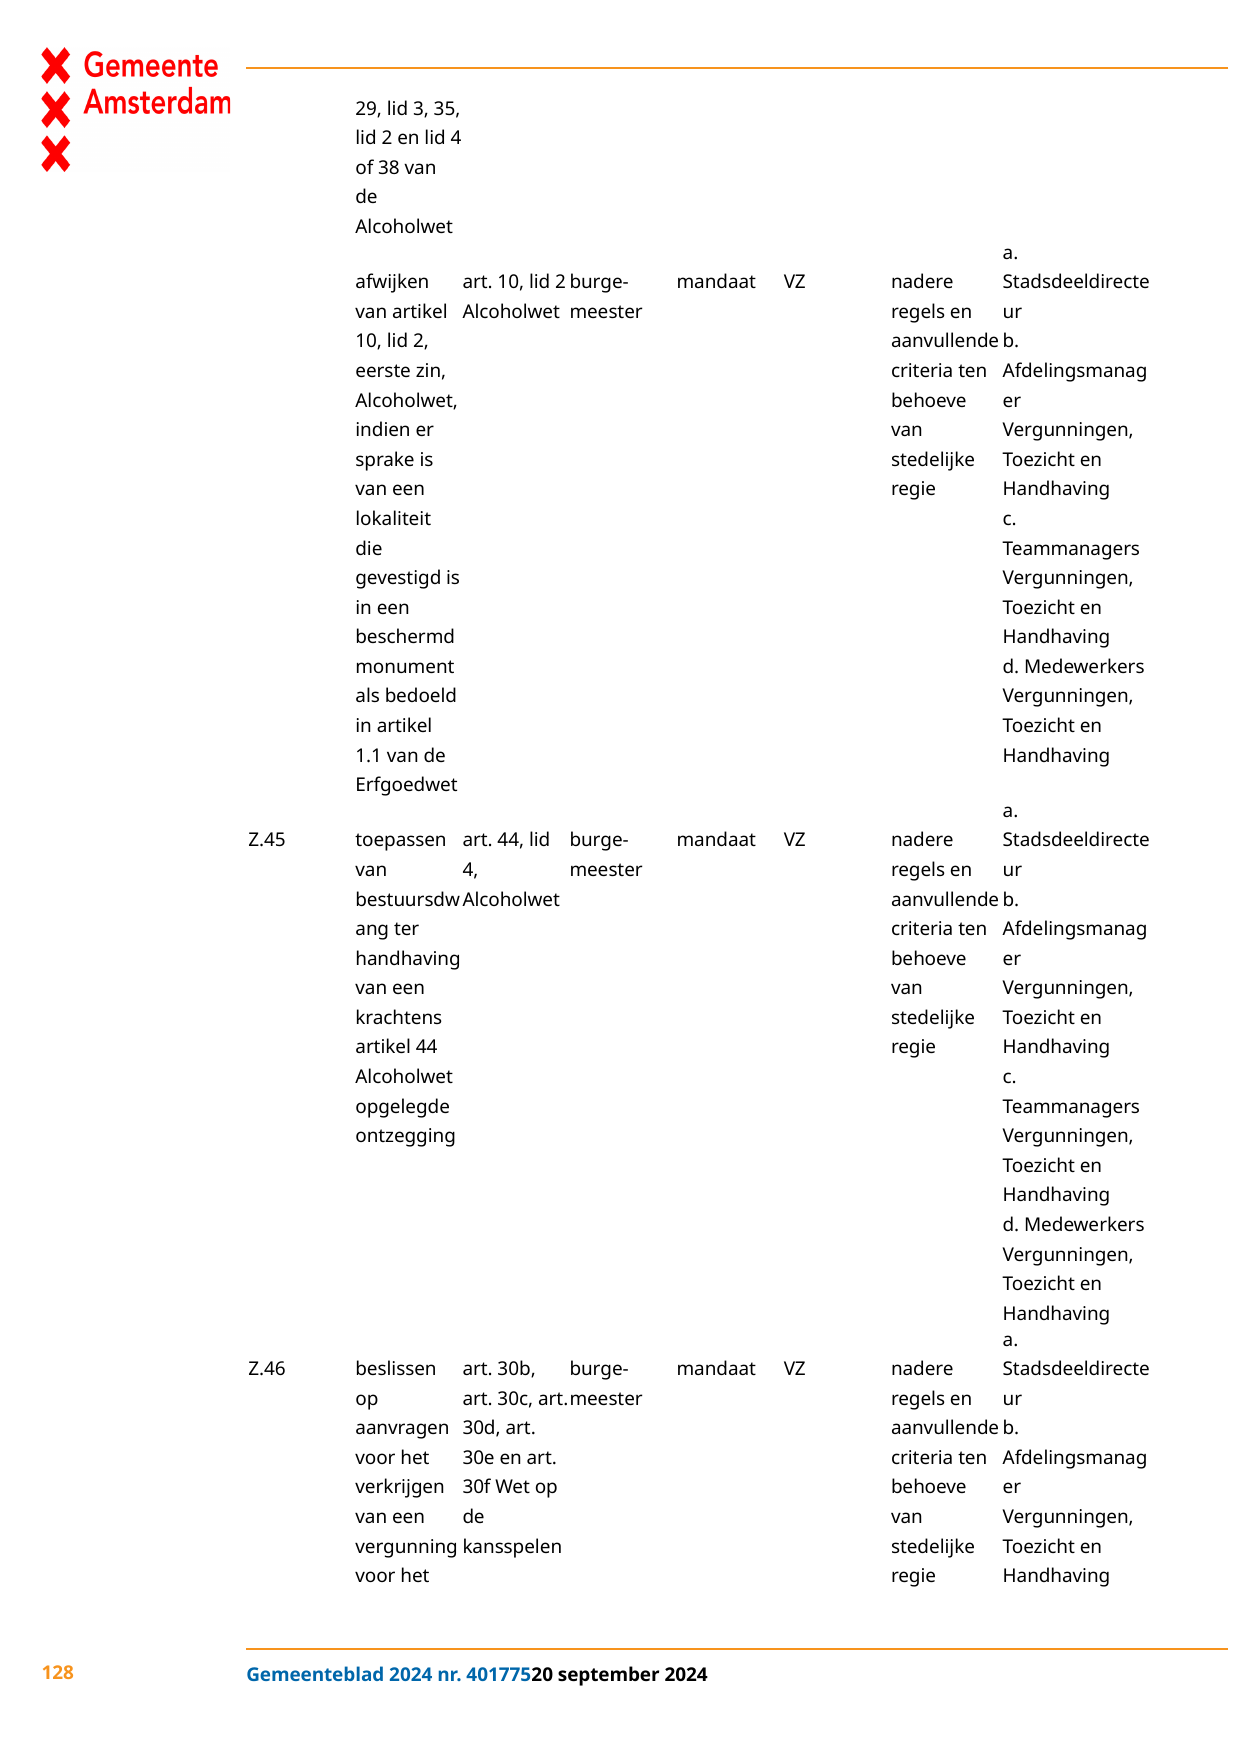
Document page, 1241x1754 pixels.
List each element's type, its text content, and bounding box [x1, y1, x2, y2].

table_cell [248, 239, 355, 797]
table_cell beslissen op aanvragen voor het verkrijgen van een vergunning voor het [355, 1326, 462, 1588]
table_cell burge-meester [569, 239, 676, 797]
table_cell toepassen van bestuursdwang ter handhaving van een krachtens artikel 44 Alcoholwet opgelegde ontzegging [355, 797, 462, 1326]
table_cell Z.45 [248, 797, 355, 1326]
table_cell [462, 95, 569, 239]
table_cell art. 44, lid 4, Alcoholwet [462, 797, 569, 1326]
table_cell [676, 95, 783, 239]
table_cell nadere regels en aanvullende criteria ten behoeve van stedelijke regie [891, 797, 1002, 1326]
table_cell mandaat [676, 1326, 783, 1588]
table_cell a. Stadsdeeldirecteur b. Afdelingsmanager Vergunningen, Toezicht en Handhaving c. Teammanagers Vergunningen, Toezicht en Handhaving d. Medewerkers Vergunningen, Toezicht en Handhaving [1003, 239, 1152, 797]
table_cell Z.46 [248, 1326, 355, 1588]
table_cell [891, 95, 1002, 239]
table_cell [248, 95, 355, 239]
table_cell art. 10, lid 2 Alcoholwet [462, 239, 569, 797]
table_cell [1003, 95, 1152, 239]
table_cell burge-meester [569, 1326, 676, 1588]
table_cell nadere regels en aanvullende criteria ten behoeve van stedelijke regie [891, 239, 1002, 797]
picture [41, 47, 231, 172]
table_cell mandaat [676, 239, 783, 797]
table_cell [569, 95, 676, 239]
table_cell a. Stadsdeeldirecteur b. Afdelingsmanager Vergunningen, Toezicht en Handhaving c. Teammanagers Vergunningen, Toezicht en Handhaving d. Medewerkers Vergunningen, Toezicht en Handhaving [1003, 797, 1152, 1326]
table_cell afwijken van artikel 10, lid 2, eerste zin, Alcoholwet, indien er sprake is van een lokaliteit die gevestigd is in een beschermd monument als bedoeld in artikel 1.1 van de Erfgoedwet [355, 239, 462, 797]
table_cell [784, 95, 891, 239]
table_cell burge-meester [569, 797, 676, 1326]
table_cell VZ [784, 1326, 891, 1588]
table_cell VZ [784, 797, 891, 1326]
table_cell art. 30b, art. 30c, art. 30d, art. 30e en art. 30f Wet op de kansspelen [462, 1326, 569, 1588]
table_cell 29, lid 3, 35, lid 2 en lid 4 of 38 van de Alcoholwet [355, 95, 462, 239]
table_cell nadere regels en aanvullende criteria ten behoeve van stedelijke regie [891, 1326, 1002, 1588]
table_cell VZ [784, 239, 891, 797]
table_cell a. Stadsdeeldirecteur b. Afdelingsmanager Vergunningen, Toezicht en Handhaving [1003, 1326, 1152, 1588]
table_cell mandaat [676, 797, 783, 1326]
